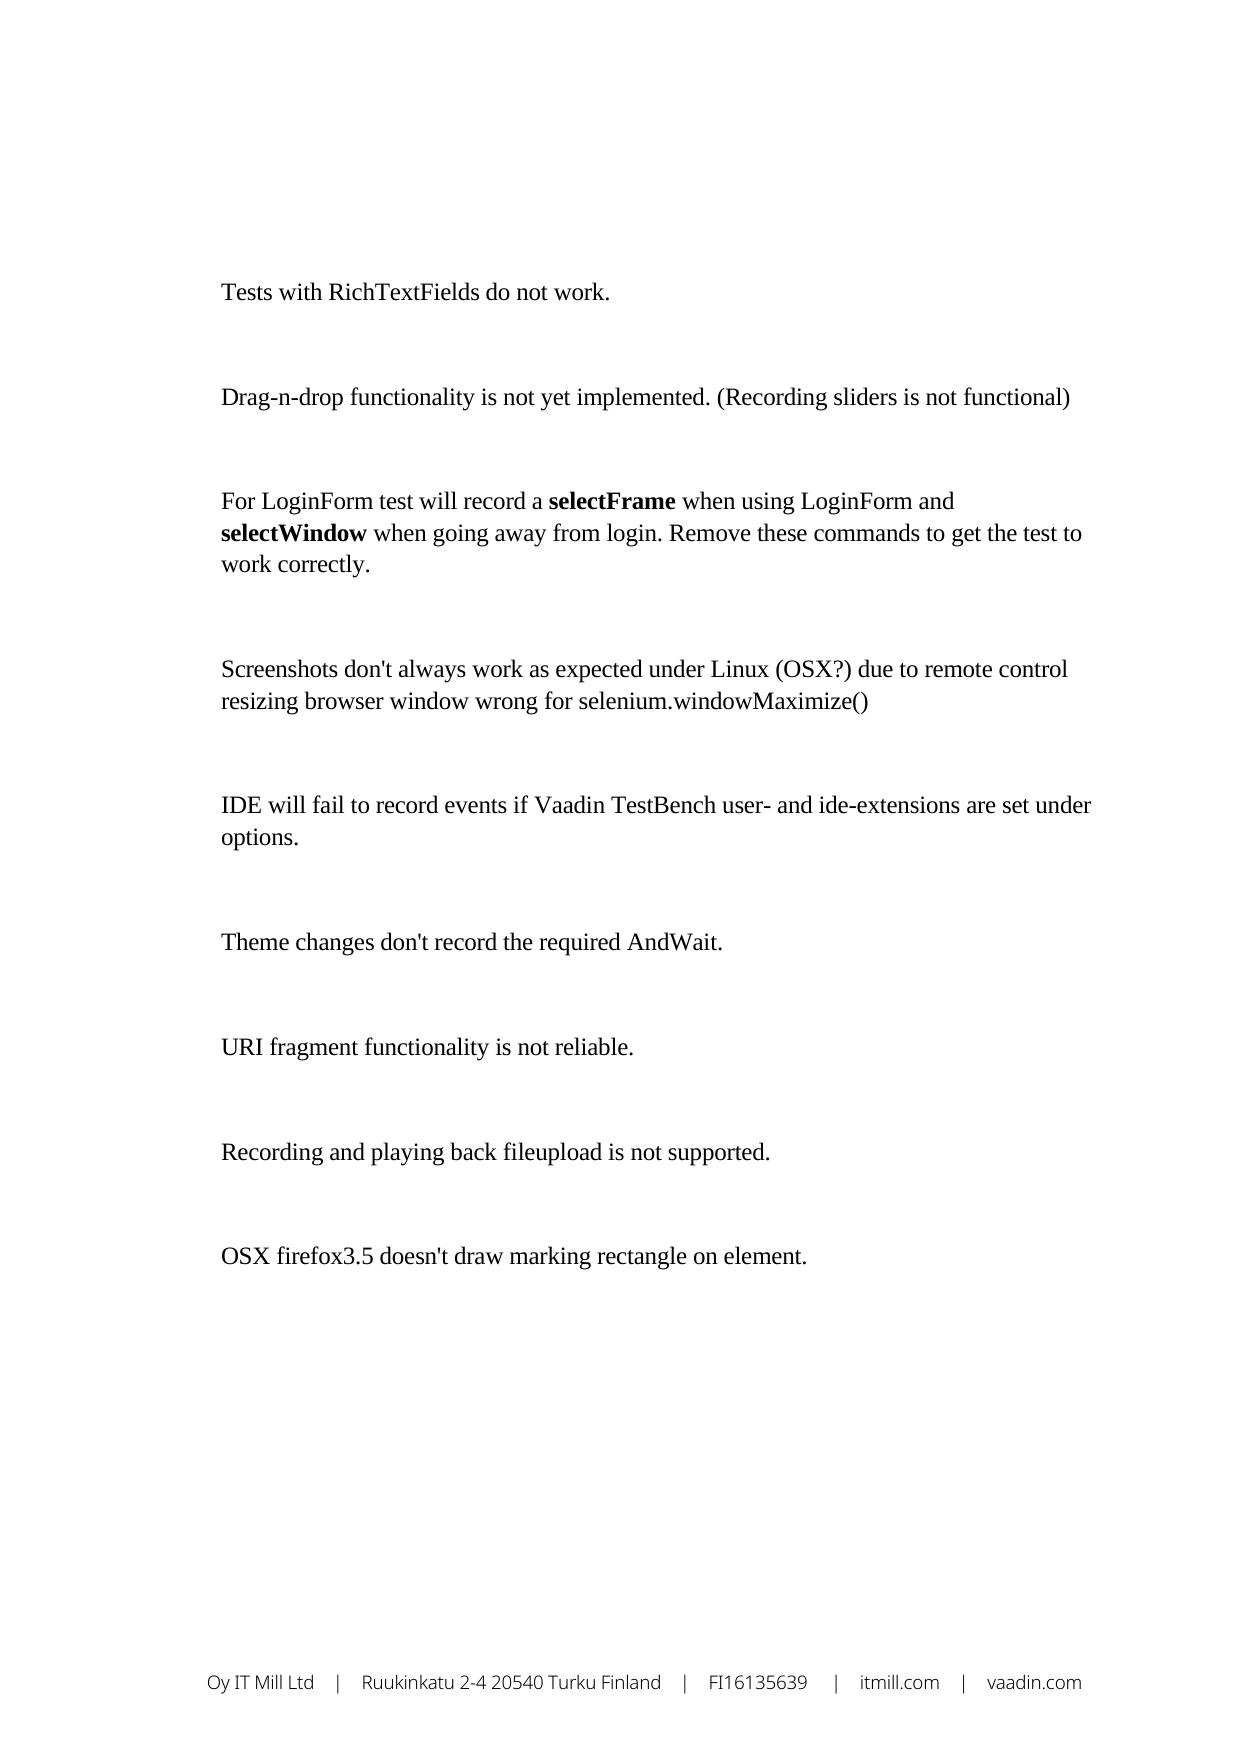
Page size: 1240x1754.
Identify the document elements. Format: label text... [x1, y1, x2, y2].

text Recording and playing back fileupload is not supported. [221, 1137, 1092, 1165]
text Drag-n-drop functionality is not yet implemented. (Recording sliders is not functional) [221, 382, 1092, 410]
text IDE will fail to record events if Vaadin TestBench user- and ide-extensions are set under options. [221, 791, 1092, 851]
text For LoginForm test will record a selectFrame when using LoginForm and selectWindow when going away from login. Remove these commands to get the test to work correctly. [221, 486, 1092, 578]
text Screenshots don't always work as expected under Linux (OSX?) due to remote control resizing browser window wrong for selenium.windowMaximize() [221, 654, 1092, 714]
text Theme changes don't record the required AndWait. [221, 927, 1092, 956]
text URI fragment functionality is not reliable. [221, 1032, 1092, 1061]
text OSX firefox3.5 doesn't draw marking rectangle on element. [221, 1241, 1092, 1270]
text Tests with RichTextFields do not work. [221, 277, 1092, 306]
